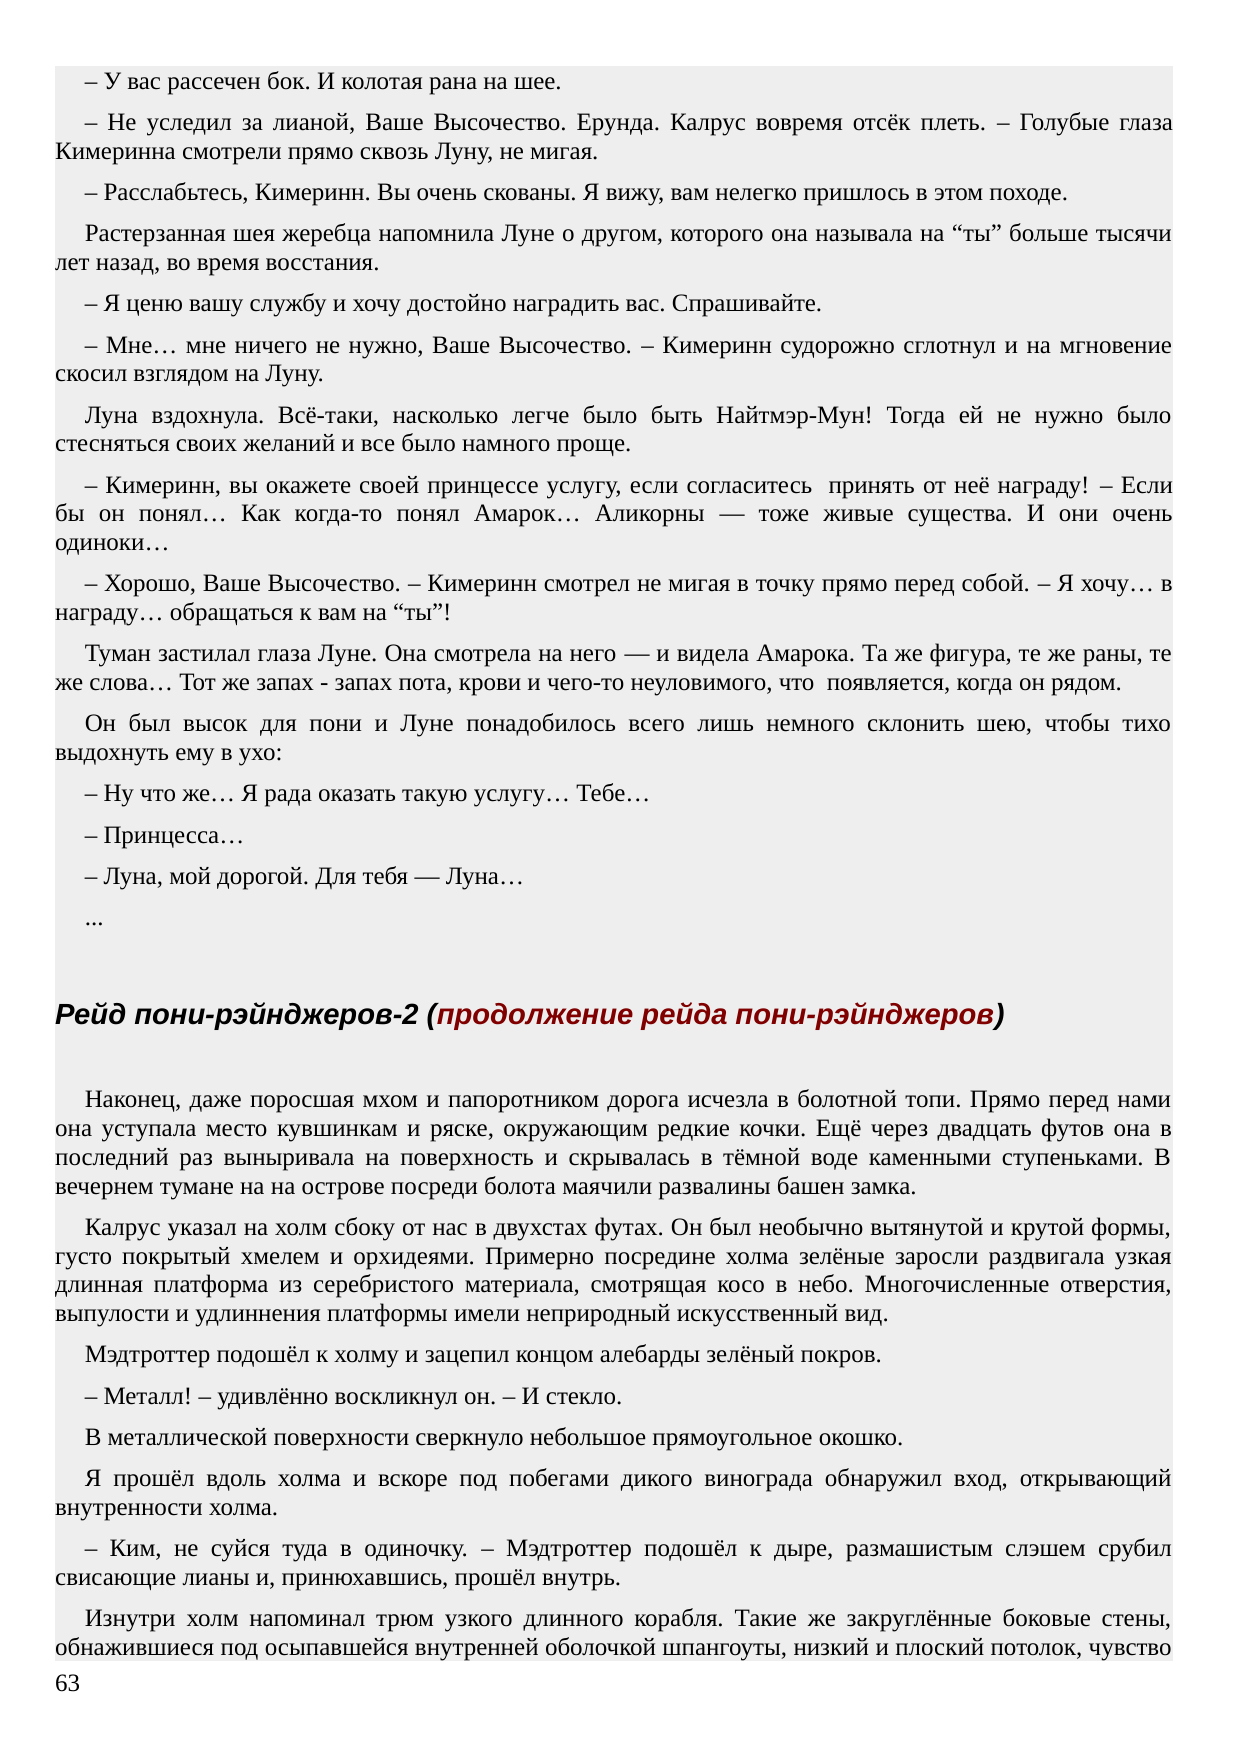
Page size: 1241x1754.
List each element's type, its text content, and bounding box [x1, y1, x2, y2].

text – Ким, не суйся туда в одиночку. – Мэдтроттер подошёл к дыре, размашистым слэшем срубил свисающие лианы и, принюхавшись, прошёл внутрь. [55, 1533, 1173, 1591]
subtitle Рейд пони-рэйнджеров-2 (продолжение рейда пони-рэйнджеров) [55, 997, 1173, 1031]
text Я прошёл вдоль холма и вскоре под побегами дикого винограда обнаружил вход, открывающий внутренности холма. [55, 1463, 1173, 1521]
text Луна вздохнула. Всё-таки, насколько легче было быть Найтмэр-Мун! Тогда ей не нужно было стесняться своих желаний и все было намного проще. [55, 400, 1173, 457]
text В металлической поверхности сверкнуло небольшое прямоугольное окошко. [55, 1422, 1173, 1451]
text Мэдтроттер подошёл к холму и зацепил концом алебарды зелёный покров. [55, 1339, 1173, 1368]
text – Принцесса… [55, 820, 1173, 848]
text – Мне… мне ничего не нужно, Ваше Высочество. – Кимеринн судорожно сглотнул и на мгновение скосил взглядом на Луну. [55, 330, 1173, 387]
text Изнутри холм напоминал трюм узкого длинного корабля. Такие же закруглённые боковые стены, обнажившиеся под осыпавшейся внутренней оболочкой шпангоуты, низкий и плоский потолок, чувство [55, 1603, 1173, 1661]
text – Расслабьтесь, Кимеринн. Вы очень скованы. Я вижу, вам нелегко пришлось в этом походе. [55, 177, 1173, 206]
text Он был высок для пони и Луне понадобилось всего лишь немного склонить шею, чтобы тихо выдохнуть ему в ухо: [55, 708, 1173, 766]
text Наконец, даже поросшая мхом и папоротником дорога исчезла в болотной топи. Прямо перед нами она уступала место кувшинкам и ряске, окружающим редкие кочки. Ещё через двадцать футов она в последний раз выныривала на поверхность и скрывалась в тёмной воде каменными ступеньками. В вечернем тумане на на острове посреди болота маячили развалины башен замка. [55, 1084, 1173, 1199]
text – Я ценю вашу службу и хочу достойно наградить вас. Спрашивайте. [55, 288, 1173, 317]
text – У вас рассечен бок. И колотая рана на шее. [55, 66, 1173, 95]
text – Кимеринн, вы окажете своей принцессе услугу, если согласитесь принять от неё награду! – Если бы он понял… Как когда-то понял Амарок… Аликорны — тоже живые существа. И они очень одиноки… [55, 470, 1173, 556]
text Растерзанная шея жеребца напомнила Луне о другом, которого она называла на “ты” больше тысячи лет назад, во время восстания. [55, 218, 1173, 276]
text ... [55, 902, 1173, 931]
text – Хорошо, Ваше Высочество. – Кимеринн смотрел не мигая в точку прямо перед собой. – Я хочу… в награду… обращаться к вам на “ты”! [55, 568, 1173, 626]
text – Луна, мой дорогой. Для тебя — Луна… [55, 861, 1173, 890]
text Калрус указал на холм сбоку от нас в двухстах футах. Он был необычно вытянутой и крутой формы, густо покрытый хмелем и орхидеями. Примерно посредине холма зелёные заросли раздвигала узкая длинная платформа из серебристого материала, смотрящая косо в небо. Многочисленные отверстия, выпулости и удлиннения платформы имели неприродный искусственный вид. [55, 1212, 1173, 1327]
text – Не уследил за лианой, Ваше Высочество. Ерунда. Калрус вовремя отсёк плеть. – Голубые глаза Кимеринна смотрели прямо сквозь Луну, не мигая. [55, 107, 1173, 165]
text Туман застилал глаза Луне. Она смотрела на него — и видела Амарока. Та же фигура, те же раны, те же слова… Тот же запах - запах пота, крови и чего-то неуловимого, что появляется, когда он рядом. [55, 638, 1173, 696]
text – Ну что же… Я рада оказать такую услугу… Тебе… [55, 778, 1173, 807]
text – Металл! – удивлённо воскликнул он. – И стекло. [55, 1381, 1173, 1409]
